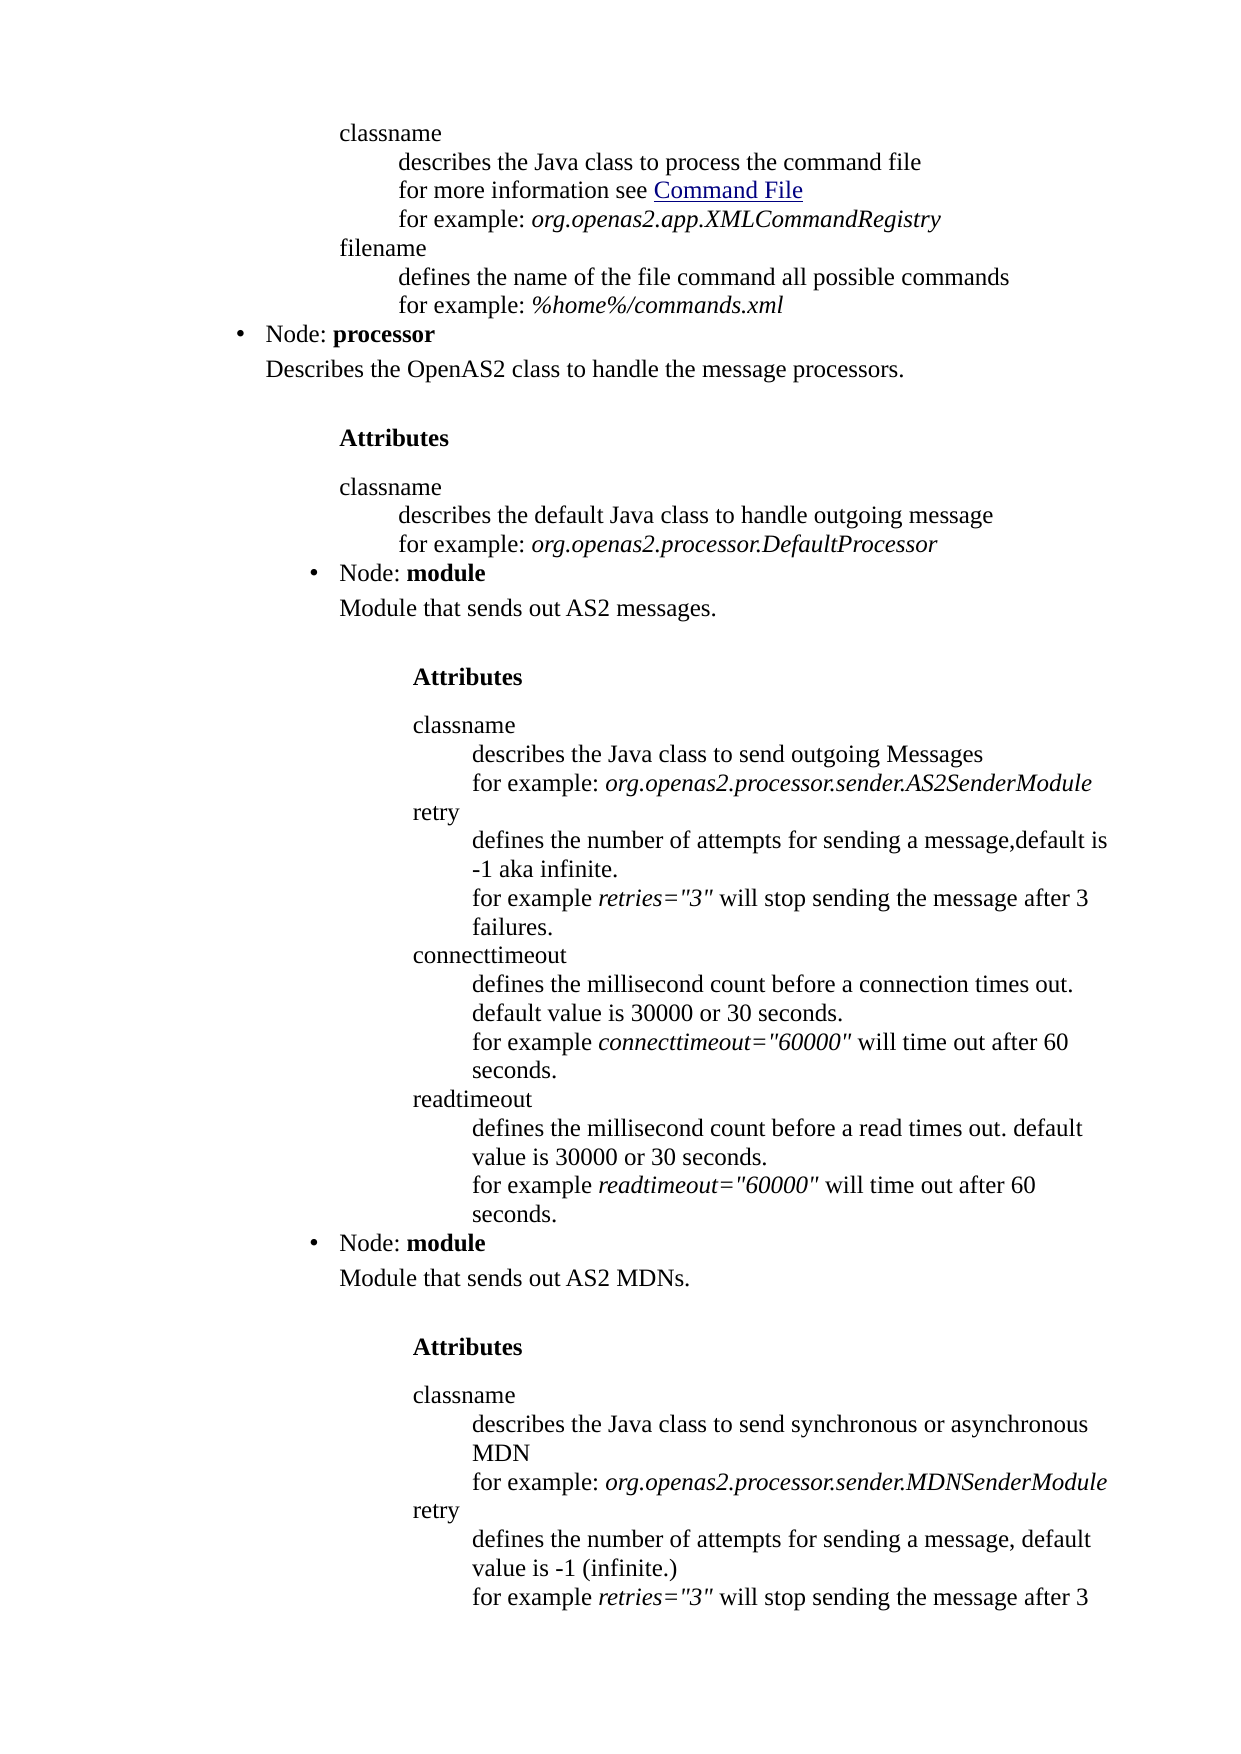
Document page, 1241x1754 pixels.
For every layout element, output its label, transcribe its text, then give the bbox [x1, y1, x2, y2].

list defines the number of attempts for sending a message, default value is -1 (infinite.) for example retries="3" will stop sending the message after 3 [442, 1524, 1122, 1611]
list Attributes [383, 1297, 1122, 1360]
subtitle retry [383, 797, 1122, 826]
list describes the Java class to send synchronous or asynchronous MDN for example: org.openas2.processor.sender.MDNSenderModule [442, 1409, 1122, 1496]
list defines the number of attempts for sending a message,default is -1 aka infinite. for example retries="3" will stop sending the message after 3 failures. [442, 826, 1122, 941]
list Attributes [383, 627, 1122, 690]
list Node: processor Describes the OpenAS2 class to handle the message processors. [236, 319, 1122, 383]
list Node: module Module that sends out AS2 MDNs. [309, 1228, 1122, 1291]
list defines the millisecond count before a connection times out. default value is 30000 or 30 seconds. for example connecttimeout="60000" will time out after 60 seconds. [442, 969, 1122, 1084]
subtitle classname [309, 472, 1122, 501]
list Node: module Module that sends out AS2 messages. [309, 558, 1122, 621]
subtitle classname [383, 1381, 1122, 1409]
subtitle readtimeout [383, 1084, 1122, 1113]
subtitle classname [383, 711, 1122, 739]
list Attributes [309, 388, 1122, 452]
list defines the millisecond count before a read times out. default value is 30000 or 30 seconds. for example readtimeout="60000" will time out after 60 seconds. [442, 1113, 1122, 1228]
subtitle retry [383, 1496, 1122, 1524]
list describes the Java class to process the command file for more information see Command File for example: org.openas2.app.XMLCommandRegistry [369, 147, 1122, 233]
list defines the name of the file command all possible commands for example: %home%/commands.xml [369, 262, 1122, 319]
list describes the Java class to send outgoing Messages for example: org.openas2.processor.sender.AS2SenderModule [442, 739, 1122, 797]
subtitle classname [309, 118, 1122, 147]
subtitle filename [309, 233, 1122, 262]
list describes the default Java class to handle outgoing message for example: org.openas2.processor.DefaultProcessor [369, 501, 1122, 558]
subtitle connecttimeout [383, 941, 1122, 969]
